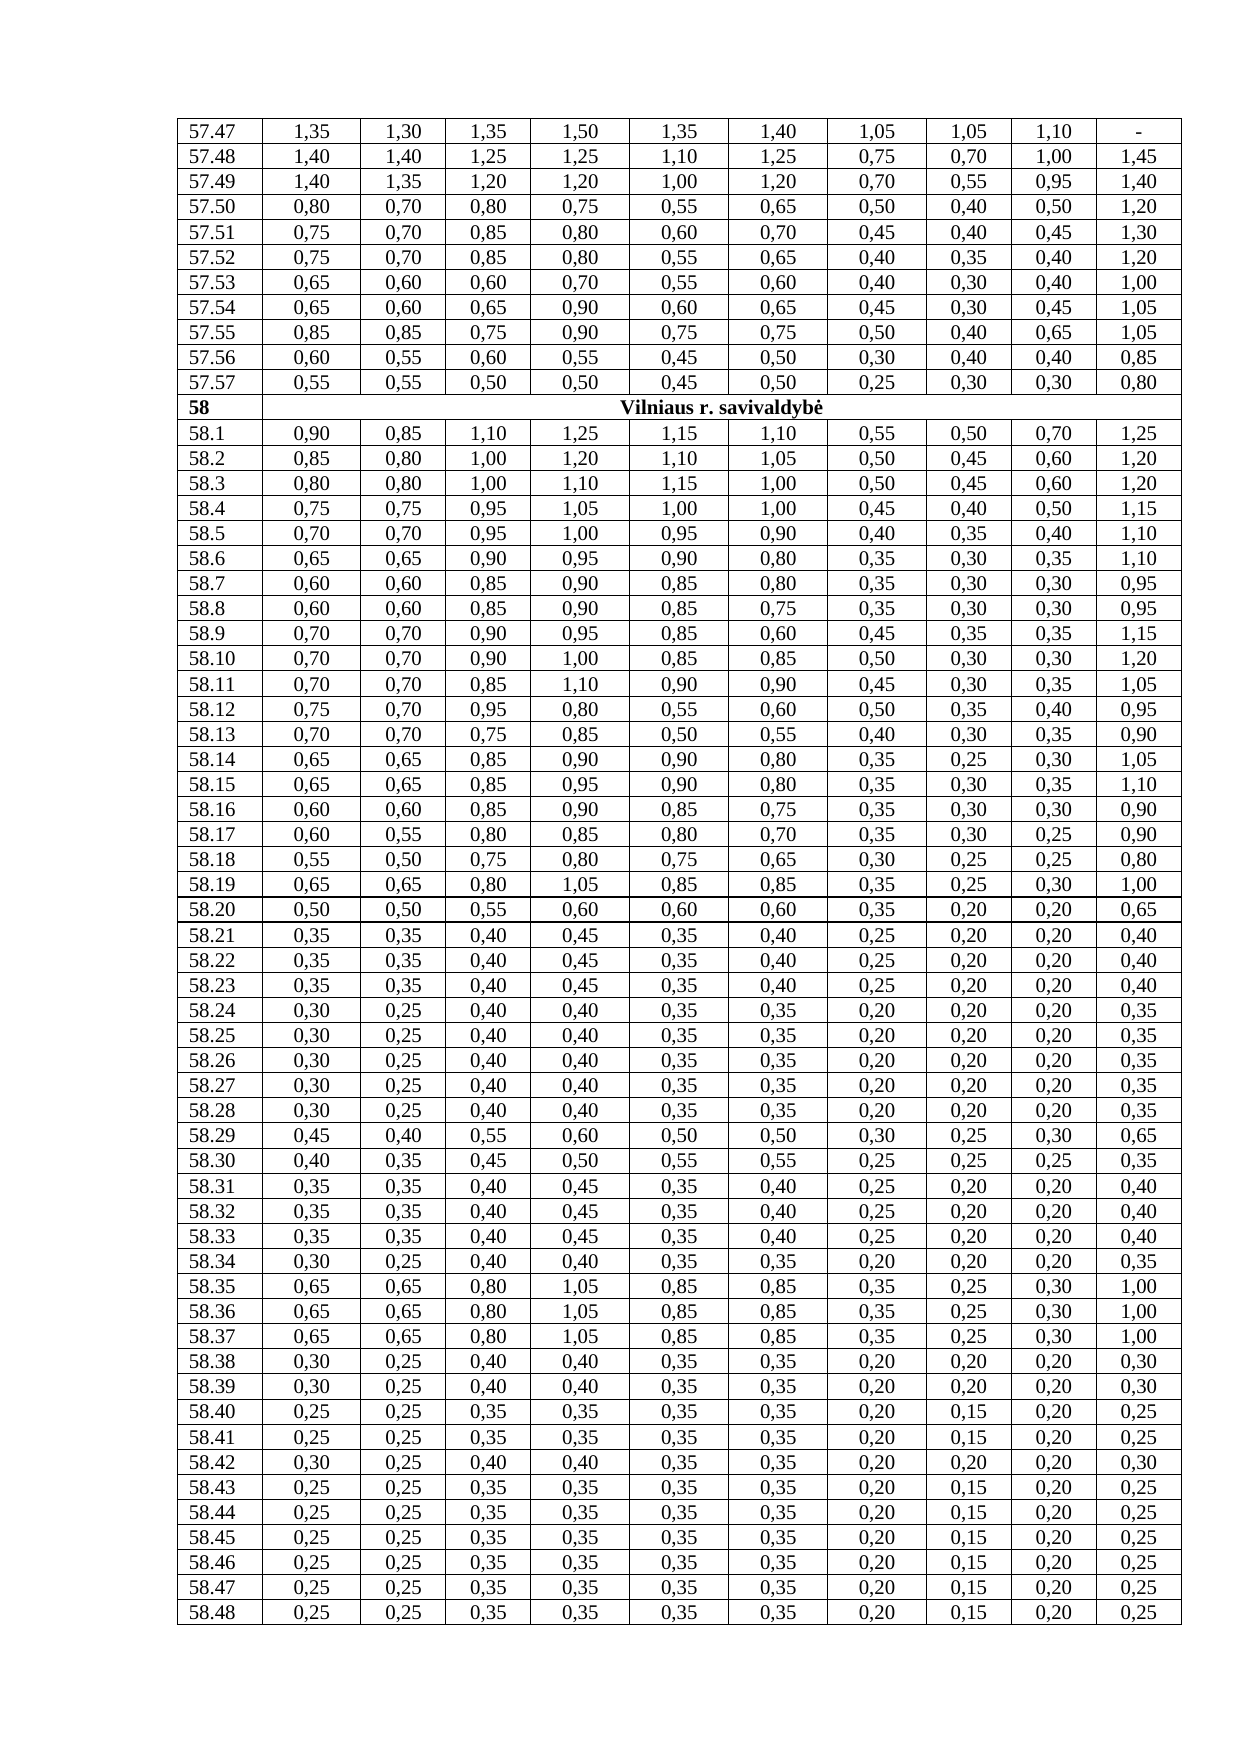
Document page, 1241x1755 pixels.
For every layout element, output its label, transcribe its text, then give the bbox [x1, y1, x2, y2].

table_cell 0,25 [927, 1149, 1011, 1172]
table_cell 0,35 [630, 998, 728, 1022]
table_cell 0,35 [263, 973, 360, 997]
table_cell 0,65 [1012, 320, 1096, 344]
table_cell 0,55 [729, 722, 827, 746]
table_cell 0,35 [729, 1249, 827, 1273]
table_cell 57.52 [178, 245, 262, 269]
table_cell 0,95 [446, 521, 530, 545]
table_cell 0,55 [630, 245, 728, 269]
table_cell 0,40 [1012, 697, 1096, 721]
table_cell 0,70 [927, 144, 1011, 168]
table_cell 0,55 [630, 270, 728, 294]
table_cell 0,35 [361, 1174, 445, 1198]
table_cell 0,20 [1012, 948, 1096, 972]
table_cell 0,65 [263, 1299, 360, 1323]
table_cell 0,30 [927, 822, 1011, 846]
table_cell 0,35 [1097, 1149, 1181, 1172]
table_cell 0,40 [446, 1048, 530, 1072]
table_cell 0,35 [263, 1224, 360, 1248]
table_cell 0,70 [263, 722, 360, 746]
table_cell 58.8 [178, 596, 262, 620]
table_cell 0,30 [927, 571, 1011, 595]
table_cell 0,20 [1012, 1475, 1096, 1499]
table_cell 0,50 [828, 446, 926, 469]
table_cell 0,40 [446, 998, 530, 1022]
table_cell 0,30 [263, 1098, 360, 1122]
table_cell 1,40 [361, 144, 445, 168]
table_cell 0,85 [729, 1274, 827, 1298]
table_cell 57.49 [178, 169, 262, 193]
table_cell 0,40 [446, 1098, 530, 1122]
table_cell 0,65 [361, 1274, 445, 1298]
table_cell 0,35 [1012, 546, 1096, 570]
table_cell 58.26 [178, 1048, 262, 1072]
table_cell 0,35 [1012, 722, 1096, 746]
table_cell 0,90 [630, 671, 728, 696]
table_cell 0,25 [1097, 1475, 1181, 1499]
table_cell 58.34 [178, 1249, 262, 1273]
table_cell 0,65 [361, 1324, 445, 1348]
table_cell 0,20 [927, 1023, 1011, 1047]
table_cell 58.12 [178, 697, 262, 721]
table_cell 0,60 [630, 898, 728, 921]
table_cell 0,30 [927, 671, 1011, 696]
table_cell 0,20 [828, 1600, 926, 1624]
table_cell 0,40 [1012, 245, 1096, 269]
table_cell 0,65 [361, 1299, 445, 1323]
table_cell 0,30 [1097, 1349, 1181, 1373]
table_cell 0,90 [1097, 822, 1181, 846]
table_cell 0,90 [531, 797, 629, 821]
table_cell 0,25 [263, 1475, 360, 1499]
table_cell 0,55 [446, 1123, 530, 1147]
table_cell 0,40 [446, 973, 530, 997]
table_cell 0,55 [361, 345, 445, 369]
table_cell 0,70 [361, 245, 445, 269]
table_cell 0,35 [729, 1475, 827, 1499]
table_cell 0,85 [531, 722, 629, 746]
table_cell 0,35 [446, 1400, 530, 1423]
table_cell 0,95 [1097, 596, 1181, 620]
table_cell 0,35 [630, 1550, 728, 1574]
table_cell 0,45 [263, 1123, 360, 1147]
table_cell 0,40 [531, 1023, 629, 1047]
table_cell 0,40 [729, 948, 827, 972]
table_cell 0,20 [1012, 973, 1096, 997]
table_cell 0,20 [1012, 1048, 1096, 1072]
table_cell 0,25 [361, 1048, 445, 1072]
table_cell 1,10 [630, 446, 728, 469]
table_cell 0,25 [361, 1525, 445, 1549]
table_cell 0,85 [630, 571, 728, 595]
table_cell 1,20 [1097, 195, 1181, 218]
table_cell 0,65 [729, 295, 827, 319]
table_cell 0,30 [263, 1048, 360, 1072]
table_cell 0,35 [729, 998, 827, 1022]
table_cell 58.13 [178, 722, 262, 746]
table_cell 1,10 [531, 471, 629, 495]
table_cell 0,35 [729, 1374, 827, 1398]
table_cell 1,15 [630, 420, 728, 444]
table_cell 0,90 [263, 420, 360, 444]
table_cell 0,50 [531, 370, 629, 394]
table_cell 1,35 [630, 119, 728, 143]
table_cell 1,10 [729, 420, 827, 444]
table_cell 0,60 [361, 270, 445, 294]
table_cell 0,30 [1012, 1299, 1096, 1323]
table_cell 58.22 [178, 948, 262, 972]
table_cell 0,50 [828, 195, 926, 218]
table_cell 0,35 [630, 948, 728, 972]
table_cell 0,50 [531, 1149, 629, 1172]
table_cell 0,20 [927, 1374, 1011, 1398]
table_cell 0,35 [1012, 621, 1096, 645]
table_cell 0,55 [446, 898, 530, 921]
table_cell 0,35 [630, 973, 728, 997]
table_cell 0,50 [630, 1123, 728, 1147]
table_cell 1,05 [531, 1274, 629, 1298]
table_cell 0,20 [828, 1475, 926, 1499]
table_cell 1,05 [531, 1299, 629, 1323]
table_cell 58.45 [178, 1525, 262, 1549]
table_cell 58.18 [178, 847, 262, 871]
table_cell 0,20 [927, 1349, 1011, 1373]
table_cell 0,20 [828, 998, 926, 1022]
table_cell 0,75 [446, 320, 530, 344]
table_cell 0,30 [1012, 596, 1096, 620]
table_cell 0,80 [531, 245, 629, 269]
table_cell 0,35 [531, 1500, 629, 1524]
table_cell 0,65 [729, 195, 827, 218]
table_cell 58.28 [178, 1098, 262, 1122]
table_cell 1,00 [1097, 1274, 1181, 1298]
table_cell 0,45 [828, 671, 926, 696]
table_cell 0,80 [729, 571, 827, 595]
table_cell 0,85 [446, 671, 530, 696]
table_cell 0,60 [729, 621, 827, 645]
table_cell 0,65 [263, 270, 360, 294]
table_cell 0,80 [531, 847, 629, 871]
table_cell 0,35 [630, 1600, 728, 1624]
table_cell 0,35 [630, 1098, 728, 1122]
table_cell 0,35 [729, 1600, 827, 1624]
table_cell 0,60 [729, 697, 827, 721]
table_cell 1,00 [1097, 1324, 1181, 1348]
table_cell 0,25 [263, 1525, 360, 1549]
table_cell 0,50 [263, 898, 360, 921]
table_cell 0,40 [828, 722, 926, 746]
table_cell 0,60 [263, 596, 360, 620]
table_cell 0,40 [531, 1349, 629, 1373]
table_cell 0,20 [927, 1073, 1011, 1097]
table_cell 0,60 [263, 822, 360, 846]
table_cell 0,80 [729, 747, 827, 771]
table_cell 0,85 [446, 220, 530, 244]
table_cell 0,85 [729, 1324, 827, 1348]
table_cell 0,80 [361, 471, 445, 495]
table_cell 58.40 [178, 1400, 262, 1423]
table_cell 0,20 [1012, 1349, 1096, 1373]
table_cell 0,25 [361, 1425, 445, 1449]
table_cell 0,40 [828, 245, 926, 269]
table_cell 58.43 [178, 1475, 262, 1499]
table_cell 0,40 [446, 1224, 530, 1248]
table_cell 0,35 [630, 1349, 728, 1373]
table_cell 0,20 [1012, 923, 1096, 947]
table_cell 58.24 [178, 998, 262, 1022]
table_cell 0,35 [729, 1400, 827, 1423]
table_cell 0,45 [828, 496, 926, 520]
table_cell 0,35 [361, 1224, 445, 1248]
table_cell 0,75 [263, 697, 360, 721]
table_cell 58.17 [178, 822, 262, 846]
table_cell 1,45 [1097, 144, 1181, 168]
table_cell 0,35 [630, 1224, 728, 1248]
table_cell 0,35 [1097, 1048, 1181, 1072]
table_cell 0,35 [531, 1550, 629, 1574]
table_cell 0,20 [1012, 1425, 1096, 1449]
table_cell 0,30 [1012, 797, 1096, 821]
table_cell 0,80 [531, 697, 629, 721]
table_cell 1,00 [446, 471, 530, 495]
table_cell 0,25 [927, 1324, 1011, 1348]
table_cell 58.11 [178, 671, 262, 696]
table_cell 0,25 [361, 1374, 445, 1398]
table_cell 0,25 [1097, 1425, 1181, 1449]
table_cell 0,40 [446, 1374, 530, 1398]
table_cell 0,30 [927, 370, 1011, 394]
table_cell 0,60 [729, 270, 827, 294]
table_cell 0,60 [263, 797, 360, 821]
table_cell 57.55 [178, 320, 262, 344]
table_cell 0,20 [828, 1098, 926, 1122]
table_cell 0,95 [446, 697, 530, 721]
table_cell 0,25 [1097, 1575, 1181, 1599]
table_cell 0,30 [1012, 1274, 1096, 1298]
table_cell 0,80 [446, 1274, 530, 1298]
table_cell 0,40 [446, 1023, 530, 1047]
table_cell 0,45 [531, 948, 629, 972]
table_cell 0,25 [927, 1274, 1011, 1298]
table_cell 0,35 [531, 1425, 629, 1449]
table_cell 0,20 [927, 923, 1011, 947]
table_cell 0,75 [630, 847, 728, 871]
table_cell 0,30 [828, 1123, 926, 1147]
table_cell 1,05 [1097, 320, 1181, 344]
table_cell 0,35 [630, 1374, 728, 1398]
table_cell 1,00 [446, 446, 530, 469]
table_cell 0,60 [1012, 446, 1096, 469]
table_cell 58.47 [178, 1575, 262, 1599]
table_cell 0,20 [1012, 1174, 1096, 1198]
table_cell 0,65 [263, 1324, 360, 1348]
table_cell 0,25 [361, 1023, 445, 1047]
table_cell 1,05 [531, 496, 629, 520]
table_cell 0,35 [828, 596, 926, 620]
table_cell 0,40 [361, 1123, 445, 1147]
table_cell 0,50 [828, 320, 926, 344]
table_cell 0,45 [828, 621, 926, 645]
table_cell 0,25 [263, 1550, 360, 1574]
table_cell 0,80 [446, 195, 530, 218]
table_cell 0,70 [828, 169, 926, 193]
table_cell 0,25 [1097, 1600, 1181, 1624]
table_cell 0,40 [1012, 345, 1096, 369]
table_cell 0,85 [446, 797, 530, 821]
table_cell 58.9 [178, 621, 262, 645]
table_cell 0,50 [828, 646, 926, 670]
table_cell 0,40 [729, 923, 827, 947]
table_cell 0,45 [630, 370, 728, 394]
table_cell 0,30 [263, 1073, 360, 1097]
table_cell 0,20 [1012, 1224, 1096, 1248]
table_cell 58.27 [178, 1073, 262, 1097]
table_cell 0,35 [446, 1475, 530, 1499]
table_cell 0,35 [729, 1575, 827, 1599]
table_cell 0,80 [263, 471, 360, 495]
table_cell 1,20 [446, 169, 530, 193]
table_cell 0,15 [927, 1500, 1011, 1524]
table_cell 0,25 [828, 923, 926, 947]
table_cell 0,40 [828, 521, 926, 545]
table_cell 0,25 [1097, 1550, 1181, 1574]
table_cell 0,35 [828, 747, 926, 771]
table_cell 0,20 [1012, 1374, 1096, 1398]
table_cell 0,35 [828, 797, 926, 821]
table_cell 0,90 [531, 320, 629, 344]
table_cell 57.48 [178, 144, 262, 168]
table_cell 0,35 [630, 1048, 728, 1072]
table_cell 0,40 [531, 1450, 629, 1474]
table_cell 0,85 [361, 420, 445, 444]
table_cell 0,30 [263, 1450, 360, 1474]
table_cell 0,95 [531, 772, 629, 796]
table_cell 0,50 [927, 420, 1011, 444]
table_cell 0,20 [828, 1550, 926, 1574]
table_cell 0,40 [531, 1249, 629, 1273]
table_cell 0,20 [828, 1023, 926, 1047]
table_cell 0,75 [446, 722, 530, 746]
table_cell 0,25 [828, 973, 926, 997]
table_cell 0,35 [263, 948, 360, 972]
table_cell 0,35 [1097, 1023, 1181, 1047]
table_cell 0,45 [531, 973, 629, 997]
table_cell 0,35 [1097, 1098, 1181, 1122]
table_cell 0,35 [446, 1425, 530, 1449]
table_cell 1,05 [531, 872, 629, 896]
table_cell 0,85 [729, 872, 827, 896]
table_cell 58.38 [178, 1349, 262, 1373]
table_cell 0,20 [1012, 1575, 1096, 1599]
table_cell 0,20 [927, 898, 1011, 921]
table_cell 0,60 [361, 797, 445, 821]
table_cell 0,30 [1012, 646, 1096, 670]
table_cell 0,25 [263, 1400, 360, 1423]
table_cell 58.23 [178, 973, 262, 997]
table_cell 0,20 [927, 1224, 1011, 1248]
table_cell 1,40 [1097, 169, 1181, 193]
table_cell 0,60 [263, 571, 360, 595]
table_cell 0,35 [446, 1575, 530, 1599]
table_cell 0,90 [1097, 722, 1181, 746]
table_cell 0,40 [531, 1048, 629, 1072]
table_cell 0,35 [927, 521, 1011, 545]
table_cell 0,35 [729, 1425, 827, 1449]
table_cell 58.48 [178, 1600, 262, 1624]
table_cell 0,25 [828, 1174, 926, 1198]
table_cell 1,05 [828, 119, 926, 143]
table_cell 0,30 [1012, 571, 1096, 595]
table_cell 0,20 [1012, 1199, 1096, 1223]
table_cell 0,40 [1012, 521, 1096, 545]
table_cell 0,50 [446, 370, 530, 394]
table_cell 0,70 [361, 621, 445, 645]
table_cell 57.56 [178, 345, 262, 369]
table_cell 58.31 [178, 1174, 262, 1198]
table_cell 0,85 [630, 596, 728, 620]
table_cell 0,35 [630, 1249, 728, 1273]
table_cell 0,35 [531, 1575, 629, 1599]
table_cell 58.44 [178, 1500, 262, 1524]
table_cell 0,25 [263, 1425, 360, 1449]
table_cell 0,30 [1012, 1123, 1096, 1147]
table_cell 0,35 [729, 1048, 827, 1072]
table_cell 0,50 [828, 697, 926, 721]
table_cell 0,25 [828, 1149, 926, 1172]
table_cell 0,65 [263, 1274, 360, 1298]
table_cell 0,85 [531, 822, 629, 846]
table_cell 0,50 [361, 898, 445, 921]
table_cell 0,20 [828, 1374, 926, 1398]
table_cell 0,20 [1012, 1098, 1096, 1122]
table_cell 0,90 [531, 295, 629, 319]
table_cell 0,85 [630, 1299, 728, 1323]
table_cell 0,35 [828, 1274, 926, 1298]
table_cell 0,40 [1097, 1174, 1181, 1198]
table_cell 0,90 [446, 621, 530, 645]
table_cell 0,40 [1097, 923, 1181, 947]
table_cell 57.57 [178, 370, 262, 394]
table_cell 58 [178, 395, 262, 419]
table_cell 0,75 [263, 245, 360, 269]
table_cell 0,35 [446, 1550, 530, 1574]
table_cell 0,35 [446, 1600, 530, 1624]
table_cell 0,20 [828, 1249, 926, 1273]
table_cell 1,00 [531, 521, 629, 545]
table_cell 0,30 [927, 722, 1011, 746]
table_cell 1,10 [630, 144, 728, 168]
table_cell 1,30 [361, 119, 445, 143]
table_cell 0,20 [1012, 1073, 1096, 1097]
table_cell 0,40 [446, 1073, 530, 1097]
table_cell 1,25 [531, 420, 629, 444]
table_cell 0,80 [361, 446, 445, 469]
table_cell 0,40 [446, 1249, 530, 1273]
table_cell 0,85 [630, 646, 728, 670]
table_cell 57.50 [178, 195, 262, 218]
table_cell 0,25 [1012, 847, 1096, 871]
table_cell 0,65 [263, 747, 360, 771]
table_cell 0,45 [927, 471, 1011, 495]
table_cell 0,20 [927, 1048, 1011, 1072]
table_cell 0,65 [263, 772, 360, 796]
table_cell 0,70 [361, 646, 445, 670]
table_cell 0,25 [361, 998, 445, 1022]
table_cell 58.33 [178, 1224, 262, 1248]
table_cell 1,20 [1097, 646, 1181, 670]
table_cell 0,30 [828, 847, 926, 871]
table_cell 0,90 [729, 671, 827, 696]
table_cell 0,35 [828, 772, 926, 796]
table_cell 0,75 [263, 496, 360, 520]
table_cell 0,20 [927, 973, 1011, 997]
table_cell 0,15 [927, 1525, 1011, 1549]
table_cell 58.7 [178, 571, 262, 595]
table_cell 0,15 [927, 1600, 1011, 1624]
table_cell 58.15 [178, 772, 262, 796]
table_cell 1,10 [1097, 546, 1181, 570]
table_cell 0,80 [263, 195, 360, 218]
table_cell 0,35 [1097, 1249, 1181, 1273]
table_cell 0,55 [630, 1149, 728, 1172]
table_cell 0,30 [1012, 872, 1096, 896]
table_cell 0,30 [1012, 370, 1096, 394]
table_cell 1,00 [1097, 872, 1181, 896]
table_cell 0,40 [729, 973, 827, 997]
table_cell 0,55 [361, 822, 445, 846]
table_cell 0,40 [531, 998, 629, 1022]
table_cell 0,20 [828, 1525, 926, 1549]
table_cell 0,40 [927, 496, 1011, 520]
table_cell 0,80 [446, 1324, 530, 1348]
table_cell 0,35 [729, 1073, 827, 1097]
table_cell 0,35 [1012, 772, 1096, 796]
table_cell 0,35 [828, 872, 926, 896]
table_cell 0,35 [630, 1450, 728, 1474]
table_cell 0,80 [1097, 370, 1181, 394]
table_cell 0,30 [1012, 1324, 1096, 1348]
table_cell 0,40 [927, 320, 1011, 344]
table_cell 0,80 [446, 872, 530, 896]
table_cell 0,25 [828, 370, 926, 394]
table_cell 0,55 [263, 370, 360, 394]
table_cell 0,60 [630, 220, 728, 244]
table_cell 0,70 [361, 195, 445, 218]
table_cell 0,90 [531, 571, 629, 595]
table_cell 0,65 [263, 872, 360, 896]
table_cell 0,25 [263, 1600, 360, 1624]
table_cell 58.20 [178, 898, 262, 921]
table_cell 0,35 [263, 923, 360, 947]
table_cell 0,85 [630, 1324, 728, 1348]
table_cell 0,70 [729, 822, 827, 846]
table_cell 1,50 [531, 119, 629, 143]
table_cell 0,25 [263, 1575, 360, 1599]
table_cell 0,70 [361, 722, 445, 746]
table_cell 0,90 [1097, 797, 1181, 821]
table_cell 0,85 [630, 621, 728, 645]
table_cell 1,25 [1097, 420, 1181, 444]
table_cell 0,35 [630, 1525, 728, 1549]
table_cell 1,20 [1097, 446, 1181, 469]
table_cell 58.1 [178, 420, 262, 444]
table_cell 0,70 [263, 521, 360, 545]
table_cell 1,00 [1012, 144, 1096, 168]
table_cell 0,35 [630, 1023, 728, 1047]
table_cell 0,35 [630, 1073, 728, 1097]
table_cell 0,25 [828, 1199, 926, 1223]
table_cell 0,75 [729, 320, 827, 344]
table_cell 0,55 [630, 697, 728, 721]
table_cell 0,20 [1012, 898, 1096, 921]
table_cell 0,80 [729, 546, 827, 570]
table_cell 1,00 [1097, 1299, 1181, 1323]
table_cell 0,20 [828, 1575, 926, 1599]
table_cell 57.54 [178, 295, 262, 319]
table_cell 0,70 [263, 646, 360, 670]
table_cell 0,45 [531, 1174, 629, 1198]
table_cell 0,90 [531, 747, 629, 771]
table_cell 0,45 [828, 220, 926, 244]
table_cell 0,45 [531, 923, 629, 947]
table_cell 0,90 [630, 546, 728, 570]
table_cell 0,65 [446, 295, 530, 319]
table_cell 0,75 [828, 144, 926, 168]
table_cell 1,05 [1097, 747, 1181, 771]
table_cell 0,70 [263, 671, 360, 696]
table_cell 1,10 [446, 420, 530, 444]
table_cell 0,25 [361, 1098, 445, 1122]
table_cell 58.37 [178, 1324, 262, 1348]
table_cell 0,40 [446, 1349, 530, 1373]
table_cell 0,85 [446, 571, 530, 595]
table_cell 0,20 [1012, 1400, 1096, 1423]
table_cell 0,20 [927, 998, 1011, 1022]
table_cell 0,95 [1097, 571, 1181, 595]
table_cell 0,55 [927, 169, 1011, 193]
table_cell 58.3 [178, 471, 262, 495]
table_cell 0,25 [263, 1500, 360, 1524]
table_cell 0,80 [531, 220, 629, 244]
table_cell 0,35 [531, 1475, 629, 1499]
table_cell 0,40 [446, 1450, 530, 1474]
table_cell 0,85 [446, 747, 530, 771]
table_cell 57.53 [178, 270, 262, 294]
table_cell 0,85 [729, 646, 827, 670]
table_cell 0,80 [446, 822, 530, 846]
table_cell 1,05 [729, 446, 827, 469]
table_cell 0,20 [1012, 1249, 1096, 1273]
table_cell 0,70 [361, 697, 445, 721]
table_cell 0,85 [263, 446, 360, 469]
table_cell 0,40 [927, 195, 1011, 218]
table_cell 0,85 [446, 772, 530, 796]
table_cell 0,70 [361, 521, 445, 545]
table_cell 58.5 [178, 521, 262, 545]
table_cell 0,30 [263, 998, 360, 1022]
table_cell 0,25 [361, 1500, 445, 1524]
table_cell 0,65 [361, 772, 445, 796]
table_cell 1,35 [361, 169, 445, 193]
table_cell 58.6 [178, 546, 262, 570]
table_cell 0,20 [927, 1450, 1011, 1474]
table_cell 0,20 [927, 1249, 1011, 1273]
table_cell 1,05 [531, 1324, 629, 1348]
table_cell 0,45 [531, 1224, 629, 1248]
table_cell 0,45 [1012, 220, 1096, 244]
table_cell 0,30 [263, 1349, 360, 1373]
table_cell 0,30 [263, 1023, 360, 1047]
table_cell 0,35 [361, 923, 445, 947]
table_cell 0,25 [927, 747, 1011, 771]
table_cell 0,55 [630, 195, 728, 218]
table_cell 0,25 [927, 872, 1011, 896]
table_cell 58.32 [178, 1199, 262, 1223]
table_cell 0,25 [361, 1073, 445, 1097]
table_cell 0,35 [927, 621, 1011, 645]
table_cell 0,40 [1012, 270, 1096, 294]
table_cell 0,20 [1012, 1023, 1096, 1047]
table_cell 0,35 [630, 1400, 728, 1423]
table_cell 0,60 [263, 345, 360, 369]
table_cell 0,70 [361, 220, 445, 244]
table_cell 0,20 [1012, 1525, 1096, 1549]
table_cell 0,40 [729, 1224, 827, 1248]
table_cell 0,70 [361, 671, 445, 696]
table_cell 0,20 [828, 1425, 926, 1449]
table_cell 0,80 [630, 822, 728, 846]
table_cell 0,25 [828, 1224, 926, 1248]
table_cell 1,15 [1097, 496, 1181, 520]
table_cell 0,35 [927, 697, 1011, 721]
table_cell 0,70 [1012, 420, 1096, 444]
table_cell 0,30 [927, 797, 1011, 821]
table_cell 0,25 [1097, 1525, 1181, 1549]
table_cell 1,20 [729, 169, 827, 193]
table_cell 0,20 [927, 1199, 1011, 1223]
table_cell 0,30 [927, 270, 1011, 294]
table_cell 0,30 [263, 1249, 360, 1273]
table_cell 0,75 [446, 847, 530, 871]
table_cell 0,35 [828, 1324, 926, 1348]
table_cell 0,45 [828, 295, 926, 319]
table_cell 0,30 [1097, 1450, 1181, 1474]
table_cell 0,75 [361, 496, 445, 520]
table_cell 0,85 [361, 320, 445, 344]
table_cell Vilniaus r. savivaldybė [263, 395, 1181, 419]
table_cell 0,40 [446, 1199, 530, 1223]
table_cell 0,55 [828, 420, 926, 444]
table_cell 0,50 [361, 847, 445, 871]
table_cell 58.10 [178, 646, 262, 670]
table_cell 0,95 [531, 621, 629, 645]
table_cell 58.4 [178, 496, 262, 520]
table_cell 0,15 [927, 1425, 1011, 1449]
table_cell 0,40 [1097, 948, 1181, 972]
table_cell 0,20 [1012, 1600, 1096, 1624]
table_cell 0,60 [361, 295, 445, 319]
table_cell 0,35 [828, 1299, 926, 1323]
table_cell 1,20 [1097, 245, 1181, 269]
table_cell 0,25 [361, 1249, 445, 1273]
table_cell 0,95 [1012, 169, 1096, 193]
table_cell 0,35 [1097, 1073, 1181, 1097]
table_cell 0,20 [828, 1400, 926, 1423]
table_cell 0,70 [729, 220, 827, 244]
table_cell 0,75 [729, 596, 827, 620]
table_cell 1,10 [531, 671, 629, 696]
table_cell 0,35 [531, 1600, 629, 1624]
table_cell 0,35 [828, 822, 926, 846]
table_cell - [1097, 119, 1181, 143]
table_cell 0,50 [729, 345, 827, 369]
table_cell 0,20 [927, 948, 1011, 972]
table_cell 0,40 [531, 1098, 629, 1122]
table_cell 0,35 [630, 1575, 728, 1599]
table_cell 1,00 [630, 169, 728, 193]
table_cell 0,70 [531, 270, 629, 294]
table_cell 0,50 [828, 471, 926, 495]
table_cell 58.46 [178, 1550, 262, 1574]
table_cell 0,40 [531, 1073, 629, 1097]
table_cell 0,85 [630, 797, 728, 821]
table_cell 0,35 [729, 1098, 827, 1122]
table_cell 0,35 [361, 1149, 445, 1172]
table_cell 0,40 [1097, 1199, 1181, 1223]
table_cell 0,25 [828, 948, 926, 972]
table_cell 0,80 [1097, 847, 1181, 871]
table_cell 0,75 [263, 220, 360, 244]
table_cell 0,65 [361, 546, 445, 570]
table_cell 0,85 [630, 872, 728, 896]
table_cell 58.14 [178, 747, 262, 771]
table_cell 1,00 [729, 471, 827, 495]
table_cell 0,25 [1097, 1500, 1181, 1524]
table_cell 1,05 [1097, 295, 1181, 319]
table_cell 0,30 [1012, 747, 1096, 771]
table_cell 0,35 [729, 1500, 827, 1524]
table_cell 0,75 [729, 797, 827, 821]
table_cell 58.30 [178, 1149, 262, 1172]
table_cell 0,35 [361, 973, 445, 997]
table_cell 0,85 [446, 596, 530, 620]
table_cell 1,10 [1097, 772, 1181, 796]
table_cell 0,60 [446, 345, 530, 369]
table_cell 0,35 [729, 1450, 827, 1474]
table_cell 0,65 [361, 872, 445, 896]
table_cell 0,35 [927, 245, 1011, 269]
table_cell 0,40 [1097, 973, 1181, 997]
table_cell 0,80 [729, 772, 827, 796]
table_cell 1,10 [1097, 521, 1181, 545]
table_cell 0,85 [630, 1274, 728, 1298]
table_cell 0,20 [1012, 1500, 1096, 1524]
table_cell 0,90 [729, 521, 827, 545]
table_cell 0,80 [446, 1299, 530, 1323]
table_cell 0,20 [828, 1048, 926, 1072]
table_cell 0,35 [446, 1525, 530, 1549]
table_cell 1,20 [531, 446, 629, 469]
table_cell 0,85 [1097, 345, 1181, 369]
table_cell 0,35 [828, 898, 926, 921]
table_cell 0,65 [263, 295, 360, 319]
table_cell 0,20 [828, 1349, 926, 1373]
table_cell 0,40 [446, 923, 530, 947]
table_cell 0,30 [263, 1374, 360, 1398]
table_cell 58.41 [178, 1425, 262, 1449]
table_cell 1,15 [630, 471, 728, 495]
table_cell 0,35 [361, 948, 445, 972]
table_cell 0,35 [1012, 671, 1096, 696]
table_cell 1,40 [729, 119, 827, 143]
table_cell 0,15 [927, 1475, 1011, 1499]
table_cell 1,15 [1097, 621, 1181, 645]
table_cell 1,05 [927, 119, 1011, 143]
table_cell 1,00 [531, 646, 629, 670]
table_cell 0,85 [729, 1299, 827, 1323]
table_cell 0,25 [927, 1299, 1011, 1323]
table_cell 0,35 [630, 1425, 728, 1449]
table_cell 0,65 [1097, 898, 1181, 921]
table_cell 0,40 [828, 270, 926, 294]
table_cell 0,60 [531, 898, 629, 921]
table_cell 0,30 [927, 646, 1011, 670]
table_cell 0,90 [446, 546, 530, 570]
table_cell 1,20 [1097, 471, 1181, 495]
table_cell 0,40 [446, 1174, 530, 1198]
table_cell 0,85 [263, 320, 360, 344]
table_cell 0,60 [446, 270, 530, 294]
table_cell 1,35 [446, 119, 530, 143]
table_cell 0,75 [531, 195, 629, 218]
table_cell 0,90 [630, 747, 728, 771]
table_cell 0,60 [531, 1123, 629, 1147]
table_cell 0,35 [630, 1174, 728, 1198]
table_cell 58.2 [178, 446, 262, 469]
table_cell 0,35 [729, 1525, 827, 1549]
table_cell 58.35 [178, 1274, 262, 1298]
table_cell 0,95 [531, 546, 629, 570]
table_cell 57.51 [178, 220, 262, 244]
table_cell 0,35 [828, 546, 926, 570]
table_cell 0,30 [828, 345, 926, 369]
table_cell 0,40 [1097, 1224, 1181, 1248]
table_cell 0,20 [828, 1450, 926, 1474]
table_cell 1,00 [1097, 270, 1181, 294]
table_cell 0,20 [828, 1500, 926, 1524]
table_cell 1,30 [1097, 220, 1181, 244]
table_cell 0,20 [927, 1174, 1011, 1198]
table_cell 0,35 [630, 923, 728, 947]
table_cell 0,70 [263, 621, 360, 645]
table_cell 0,35 [263, 1199, 360, 1223]
table_cell 0,30 [927, 772, 1011, 796]
table_cell 0,15 [927, 1575, 1011, 1599]
table_cell 0,25 [361, 1349, 445, 1373]
table_cell 0,60 [361, 596, 445, 620]
table_cell 0,55 [729, 1149, 827, 1172]
table_cell 0,65 [729, 245, 827, 269]
table_cell 0,40 [927, 345, 1011, 369]
table_cell 0,90 [630, 772, 728, 796]
table_cell 0,65 [361, 747, 445, 771]
table_cell 0,45 [446, 1149, 530, 1172]
table_cell 1,35 [263, 119, 360, 143]
table_cell 58.39 [178, 1374, 262, 1398]
table_cell 0,25 [361, 1450, 445, 1474]
table_cell 0,35 [729, 1349, 827, 1373]
table_cell 0,20 [1012, 1450, 1096, 1474]
table_cell 0,50 [1012, 195, 1096, 218]
table_cell 0,35 [531, 1525, 629, 1549]
table_cell 0,40 [927, 220, 1011, 244]
table_cell 0,30 [927, 295, 1011, 319]
table_cell 0,50 [729, 1123, 827, 1147]
table_cell 0,35 [531, 1400, 629, 1423]
table_cell 57.47 [178, 119, 262, 143]
table_cell 58.25 [178, 1023, 262, 1047]
table_cell 0,40 [446, 948, 530, 972]
table_cell 0,25 [361, 1475, 445, 1499]
table_cell 0,40 [263, 1149, 360, 1172]
table_cell 0,35 [729, 1023, 827, 1047]
table_cell 0,15 [927, 1400, 1011, 1423]
table_cell 1,00 [630, 496, 728, 520]
table_cell 0,55 [361, 370, 445, 394]
table_cell 0,25 [361, 1550, 445, 1574]
table_cell 0,45 [531, 1199, 629, 1223]
table_cell 0,90 [446, 646, 530, 670]
table_cell 0,65 [263, 546, 360, 570]
table_cell 0,45 [630, 345, 728, 369]
table_cell 0,50 [1012, 496, 1096, 520]
table_cell 0,35 [1097, 998, 1181, 1022]
table_cell 1,40 [263, 144, 360, 168]
table_cell 0,30 [927, 546, 1011, 570]
table_cell 0,30 [1097, 1374, 1181, 1398]
table_cell 0,95 [446, 496, 530, 520]
table_cell 0,25 [361, 1575, 445, 1599]
table_cell 0,20 [828, 1073, 926, 1097]
table_cell 58.19 [178, 872, 262, 896]
table_cell 58.21 [178, 923, 262, 947]
table_cell 1,20 [531, 169, 629, 193]
table_cell 1,05 [1097, 671, 1181, 696]
table_cell 0,65 [1097, 1123, 1181, 1147]
table_cell 0,25 [361, 1600, 445, 1624]
table_cell 0,60 [729, 898, 827, 921]
table_cell 0,25 [927, 1123, 1011, 1147]
table_cell 0,55 [531, 345, 629, 369]
table_cell 0,35 [263, 1174, 360, 1198]
table_cell 0,35 [446, 1500, 530, 1524]
table_cell 0,85 [446, 245, 530, 269]
table_cell 0,60 [1012, 471, 1096, 495]
table_cell 0,90 [531, 596, 629, 620]
table_cell 0,35 [729, 1550, 827, 1574]
table_cell 0,25 [1012, 822, 1096, 846]
table_cell 0,50 [729, 370, 827, 394]
table_cell 0,45 [927, 446, 1011, 469]
table_cell 0,35 [361, 1199, 445, 1223]
table_cell 0,35 [630, 1475, 728, 1499]
table_cell 0,95 [630, 521, 728, 545]
table_cell 0,40 [729, 1199, 827, 1223]
table_cell 1,40 [263, 169, 360, 193]
table_cell 0,55 [263, 847, 360, 871]
table_cell 1,25 [446, 144, 530, 168]
table_cell 0,20 [927, 1098, 1011, 1122]
table_cell 58.42 [178, 1450, 262, 1474]
table_cell 0,35 [630, 1199, 728, 1223]
table_cell 0,30 [927, 596, 1011, 620]
table_cell 1,10 [1012, 119, 1096, 143]
table_cell 1,00 [729, 496, 827, 520]
table_cell 0,15 [927, 1550, 1011, 1574]
table_cell 0,25 [361, 1400, 445, 1423]
table_cell 58.16 [178, 797, 262, 821]
table_cell 0,25 [1097, 1400, 1181, 1423]
table_cell 0,50 [630, 722, 728, 746]
table_cell 0,60 [630, 295, 728, 319]
table_cell 0,20 [1012, 1550, 1096, 1574]
table_cell 0,35 [630, 1500, 728, 1524]
table_cell 58.29 [178, 1123, 262, 1147]
table_cell 0,25 [927, 847, 1011, 871]
table_cell 0,95 [1097, 697, 1181, 721]
table_cell 0,60 [361, 571, 445, 595]
table_cell 0,45 [1012, 295, 1096, 319]
table_cell 1,25 [729, 144, 827, 168]
table_cell 0,40 [729, 1174, 827, 1198]
table_cell 0,20 [1012, 998, 1096, 1022]
table_cell 0,75 [630, 320, 728, 344]
table_cell 0,35 [828, 571, 926, 595]
table_cell 0,40 [531, 1374, 629, 1398]
table_cell 0,65 [729, 847, 827, 871]
table_cell 58.36 [178, 1299, 262, 1323]
table_cell 1,25 [531, 144, 629, 168]
table_cell 0,25 [1012, 1149, 1096, 1172]
